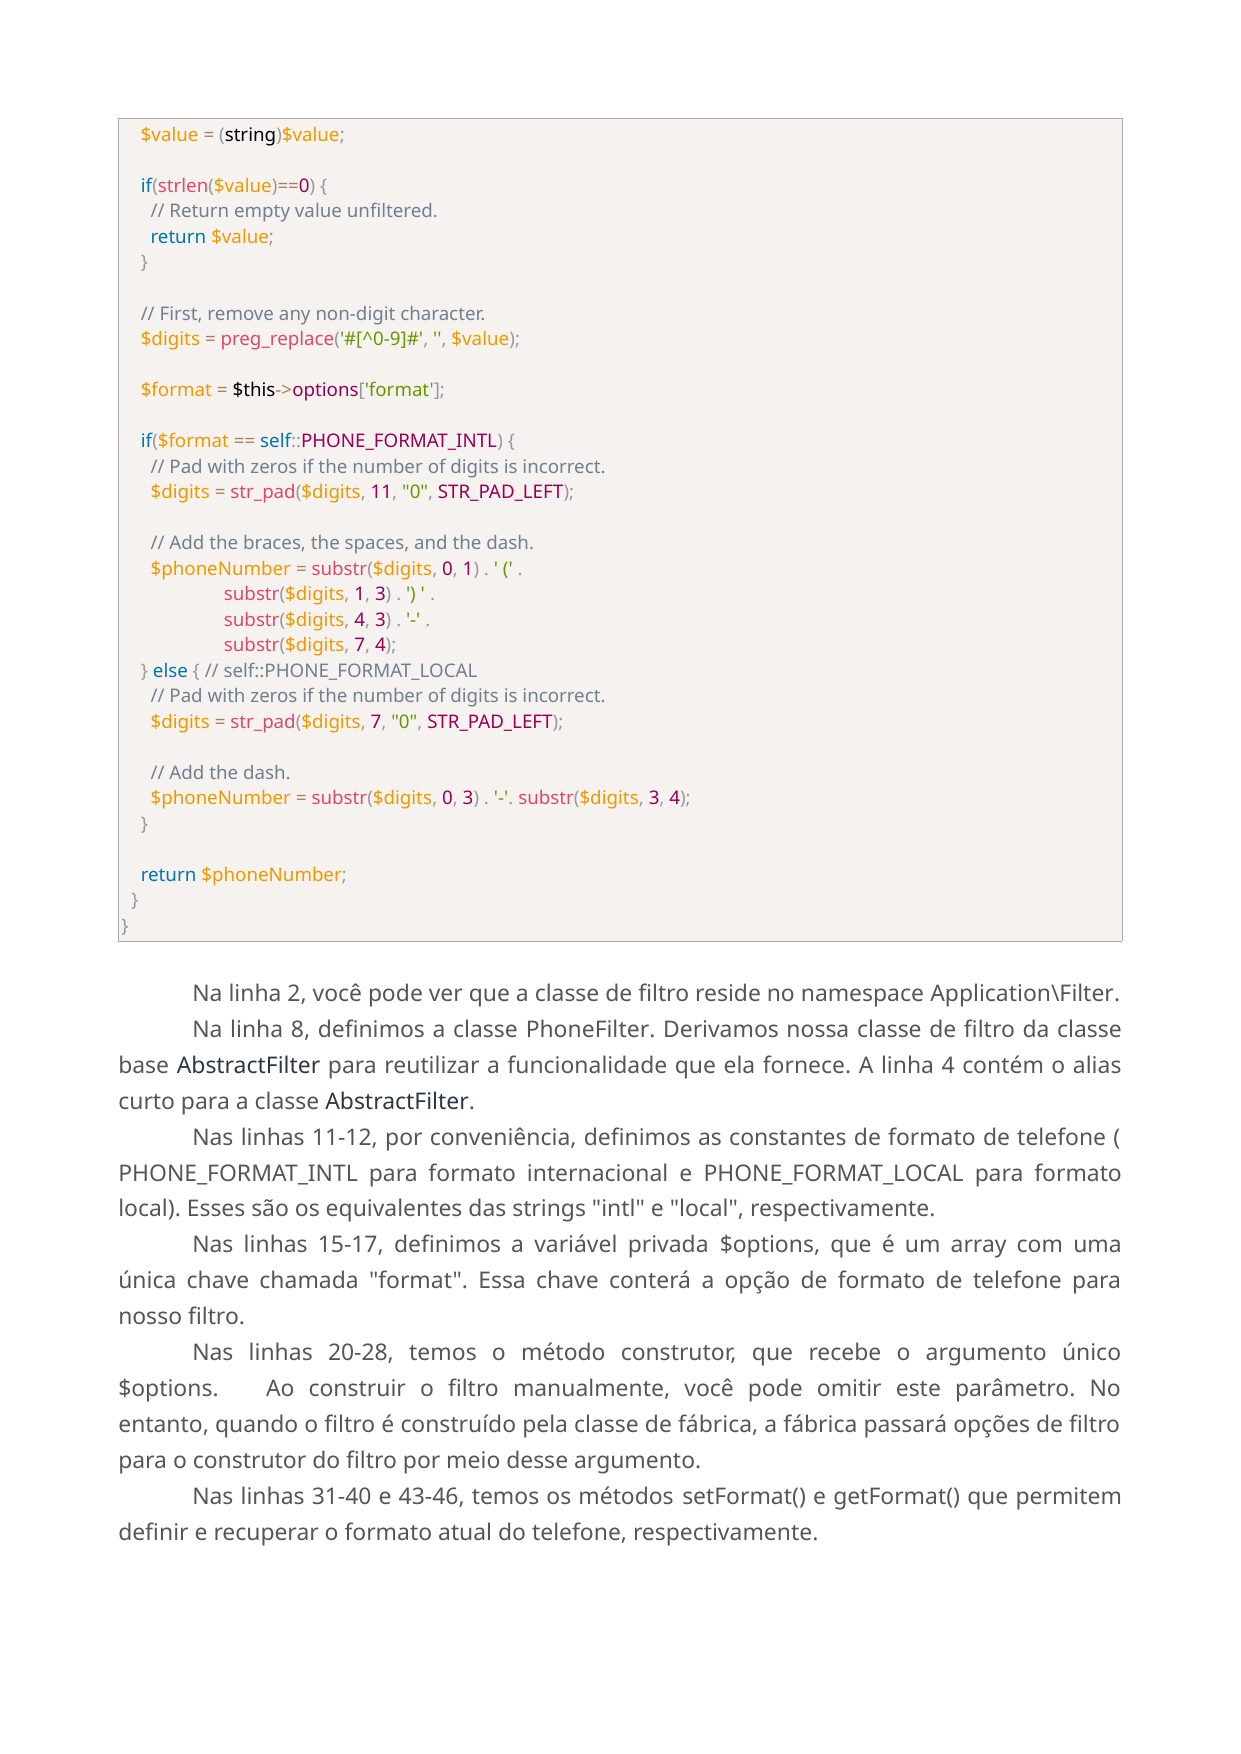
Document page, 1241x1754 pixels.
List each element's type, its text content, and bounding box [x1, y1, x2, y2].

text // Add the dash. [119, 756, 1122, 782]
text } [119, 807, 1122, 833]
text $format = $this->options['format']; [119, 373, 1122, 399]
text $phoneNumber = substr($digits, 0, 3) . '-'. substr($digits, 3, 4); [119, 782, 1122, 807]
text substr($digits, 7, 4); [119, 628, 1122, 654]
text Nas linhas 15-17, definimos a variável privada $options, que é um array com uma única chave chamada "format". Essa chave conterá a opção de formato de telefone para nosso filtro. [118, 1228, 1122, 1331]
text } [119, 884, 1122, 909]
text if($format == self::PHONE_FORMAT_INTL) { [119, 424, 1122, 450]
text Na linha 2, você pode ver que a classe de filtro reside no namespace Application\Filter. [118, 977, 1122, 1008]
text // Add the braces, the spaces, and the dash. [119, 526, 1122, 552]
text Nas linhas 31-40 e 43-46, temos os métodos setFormat() e getFormat() que permitem definir e recuperar o formato atual do telefone, respectivamente. [118, 1480, 1122, 1547]
text return $value; [119, 220, 1122, 246]
text $digits = str_pad($digits, 7, "0", STR_PAD_LEFT); [119, 705, 1122, 731]
text return $phoneNumber; [119, 858, 1122, 884]
text substr($digits, 4, 3) . '-' . [119, 603, 1122, 628]
text $phoneNumber = substr($digits, 0, 1) . ' (' . [119, 552, 1122, 577]
text $digits = preg_replace('#[^0-9]#', '', $value); [119, 322, 1122, 348]
text $digits = str_pad($digits, 11, "0", STR_PAD_LEFT); [119, 475, 1122, 501]
text // Pad with zeros if the number of digits is incorrect. [119, 450, 1122, 475]
text // Pad with zeros if the number of digits is incorrect. [119, 679, 1122, 705]
text // First, remove any non-digit character. [119, 297, 1122, 322]
text $value = (string)$value; [119, 119, 1122, 144]
text } [119, 909, 1122, 941]
text // Return empty value unfiltered. [119, 195, 1122, 220]
text } else { // self::PHONE_FORMAT_LOCAL [119, 654, 1122, 679]
text substr($digits, 1, 3) . ') ' . [119, 577, 1122, 603]
text Na linha 8, definimos a classe PhoneFilter. Derivamos nossa classe de filtro da classe base AbstractFilter para reutilizar a funcionalidade que ela fornece. A linha 4 contém o alias curto para a classe AbstractFilter. [118, 1013, 1122, 1116]
text Nas linhas 11-12, por conveniência, definimos as constantes de formato de telefone ( PHONE_FORMAT_INTL para formato internacional e PHONE_FORMAT_LOCAL para formato local). Esses são os equivalentes das strings "intl" e "local", respectivamente. [118, 1121, 1122, 1224]
text if(strlen($value)==0) { [119, 169, 1122, 195]
text } [119, 246, 1122, 271]
text Nas linhas 20-28, temos o método construtor, que recebe o argumento único $options. Ao construir o filtro manualmente, você pode omitir este parâmetro. No entanto, quando o filtro é construído pela classe de fábrica, a fábrica passará opções de filtro para o construtor do filtro por meio desse argumento. [118, 1336, 1122, 1475]
